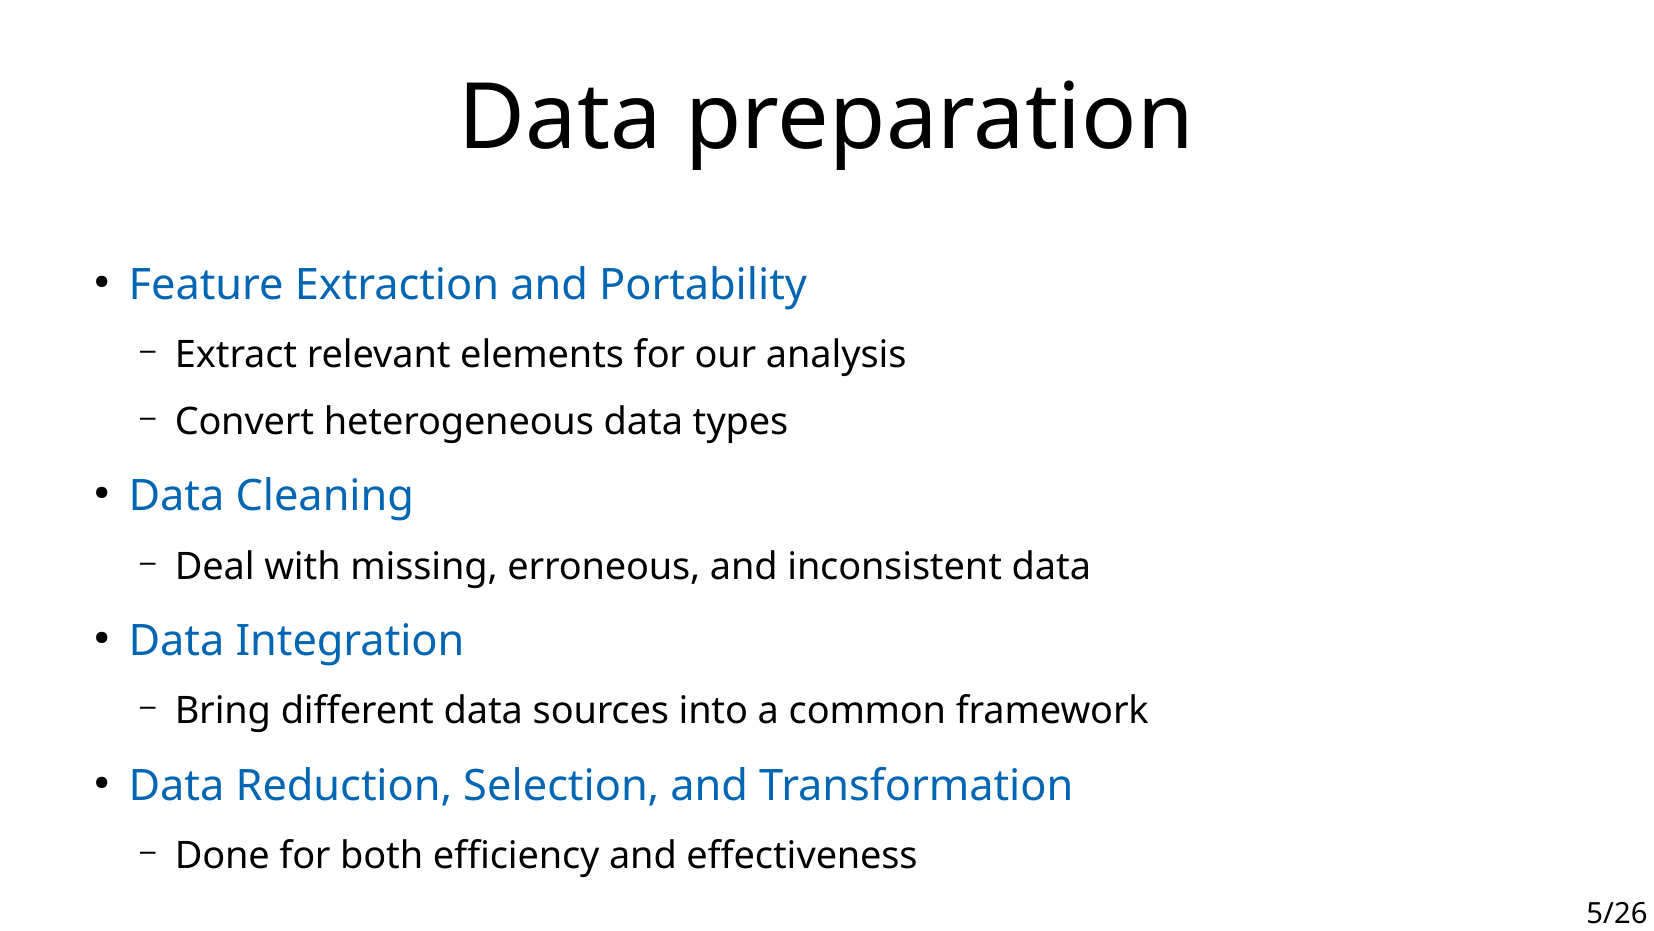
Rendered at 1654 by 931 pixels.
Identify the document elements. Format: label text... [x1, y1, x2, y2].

title Data preparation [82, 1, 1571, 226]
list Feature Extraction and Portability Extract relevant elements for our analysis Convert heterogeneous data types Data Cleaning Deal with missing, erroneous, and inconsistent data Data Integration Bring different data sources into a common framework Data Reduction, Selection, and Transformation Done for both efficiency and effectiveness [82, 253, 1606, 886]
